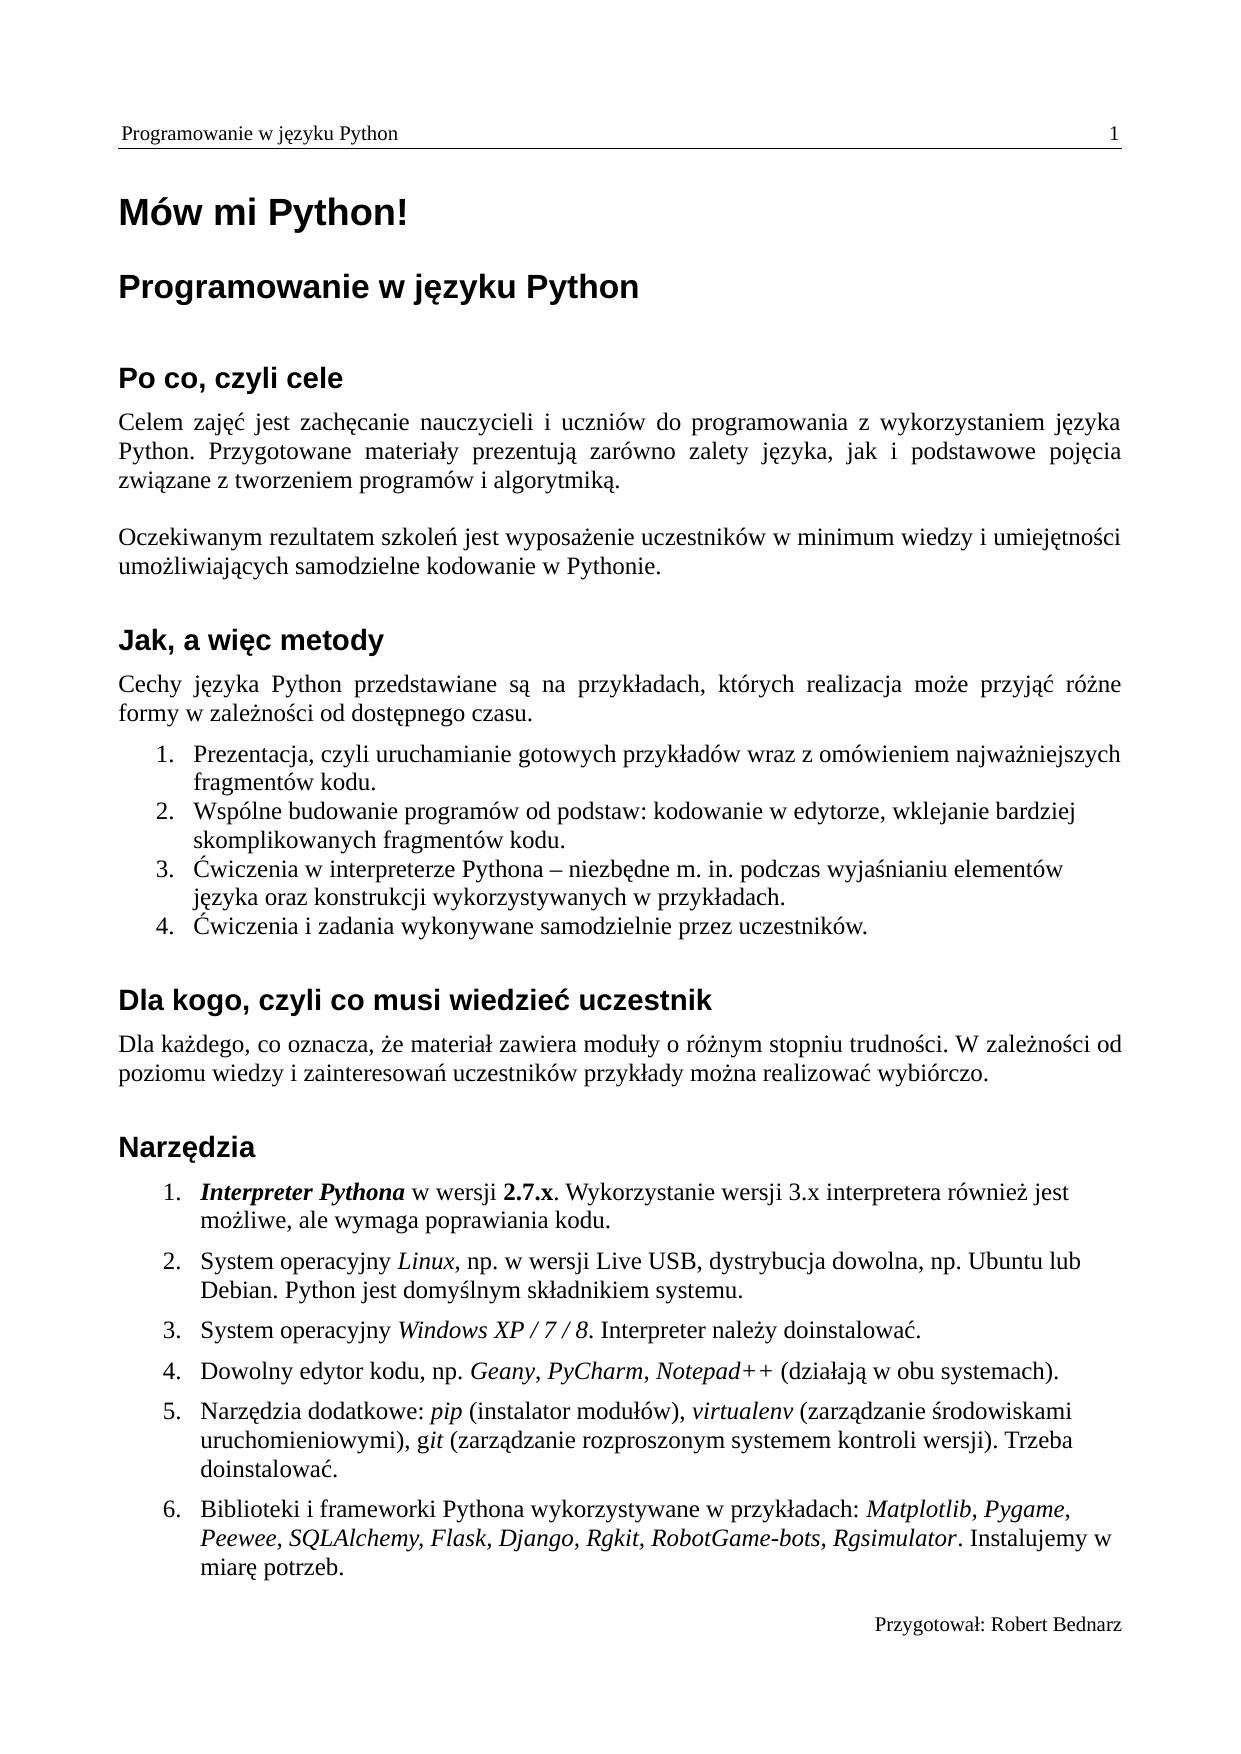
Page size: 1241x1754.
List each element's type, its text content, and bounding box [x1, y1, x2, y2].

text Cechy języka Python przedstawiane są na przykładach, których realizacja może przyjąć różne formy w zależności od dostępnego czasu. [118, 669, 1122, 727]
subtitle Jak, a więc metody [118, 623, 1122, 657]
subtitle Narzędzia [118, 1130, 1122, 1164]
list System operacyjny Windows XP / 7 / 8. Interpreter należy doinstalować. [163, 1315, 1122, 1344]
list Prezentacja, czyli uruchamianie gotowych przykładów wraz z omówieniem najważniejszych fragmentów kodu. [156, 739, 1122, 796]
subtitle Programowanie w języku Python [118, 267, 1122, 305]
list System operacyjny Linux, np. w wersji Live USB, dystrybucja dowolna, np. Ubuntu lub Debian. Python jest domyślnym składnikiem systemu. [163, 1246, 1122, 1303]
subtitle Mów mi Python! [118, 190, 1122, 233]
subtitle Dla kogo, czyli co musi wiedzieć uczestnik [118, 983, 1122, 1017]
list Ćwiczenia i zadania wykonywane samodzielnie przez uczestników. [156, 911, 1122, 940]
list Dowolny edytor kodu, np. Geany, PyCharm, Notepad++ (działają w obu systemach). [163, 1356, 1122, 1384]
text Oczekiwanym rezultatem szkoleń jest wyposażenie uczestników w minimum wiedzy i umiejętności umożliwiających samodzielne kodowanie w Pythonie. [118, 522, 1122, 580]
text Dla każdego, co oznacza, że materiał zawiera moduły o różnym stopniu trudności. W zależności od poziomu wiedzy i zainteresowań uczestników przykłady można realizować wybiórczo. [118, 1029, 1122, 1087]
text Celem zajęć jest zachęcanie nauczycieli i uczniów do programowania z wykorzystaniem języka Python. Przygotowane materiały prezentują zarówno zalety języka, jak i podstawowe pojęcia związane z tworzeniem programów i algorytmiką. [118, 407, 1122, 494]
list Wspólne budowanie programów od podstaw: kodowanie w edytorze, wklejanie bardziej skomplikowanych fragmentów kodu. [156, 796, 1122, 854]
list Interpreter Pythona w wersji 2.7.x. Wykorzystanie wersji 3.x interpretera również jest możliwe, ale wymaga poprawiania kodu. [163, 1177, 1122, 1234]
subtitle Po co, czyli cele [118, 361, 1122, 395]
list Biblioteki i frameworki Pythona wykorzystywane w przykładach: Matplotlib, Pygame, Peewee, SQLAlchemy, Flask, Django, Rgkit, RobotGame-bots, Rgsimulator. Instalujemy w miarę potrzeb. [163, 1494, 1122, 1581]
list Narzędzia dodatkowe: pip (instalator modułów), virtualenv (zarządzanie środowiskami uruchomieniowymi), git (zarządzanie rozproszonym systemem kontroli wersji). Trzeba doinstalować. [163, 1396, 1122, 1482]
list Ćwiczenia w interpreterze Pythona – niezbędne m. in. podczas wyjaśnianiu elementów języka oraz konstrukcji wykorzystywanych w przykładach. [156, 854, 1122, 911]
